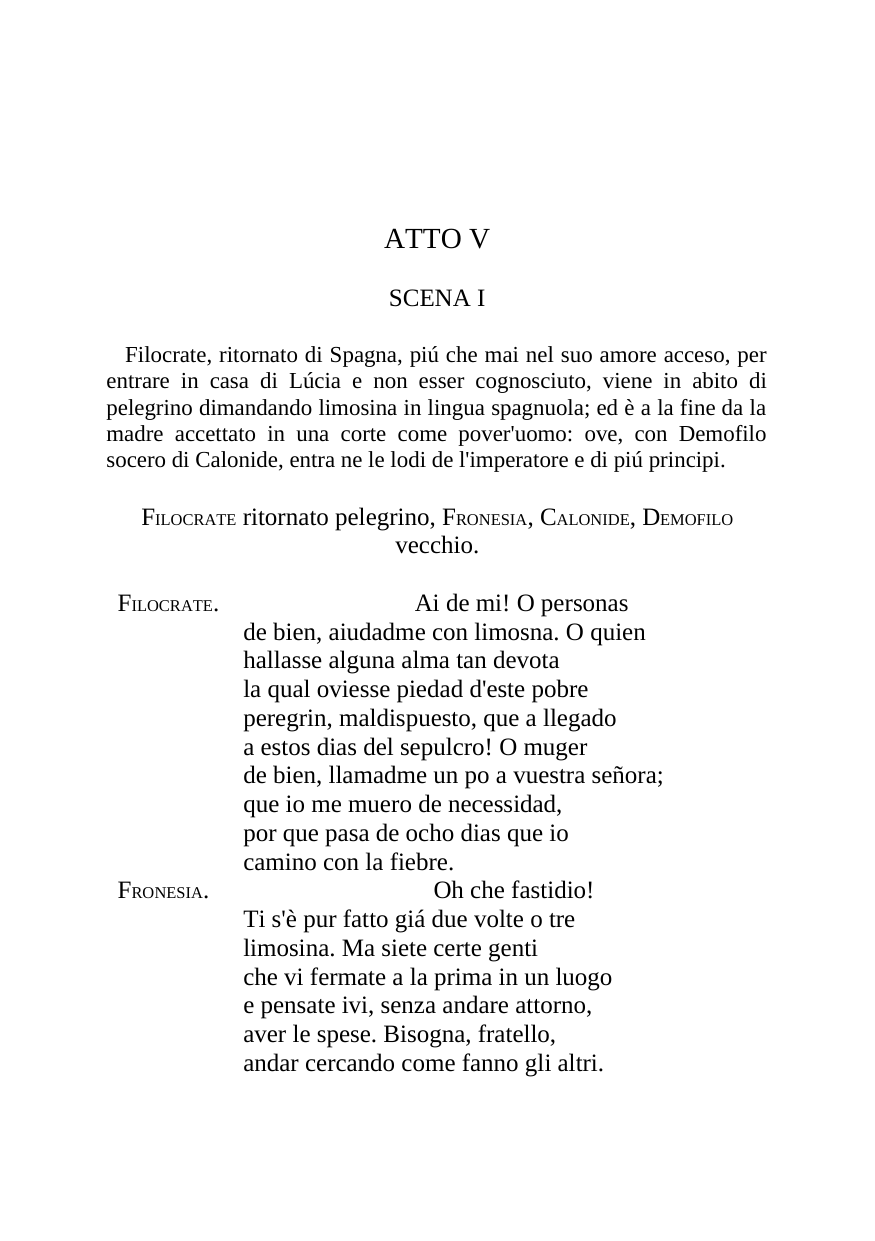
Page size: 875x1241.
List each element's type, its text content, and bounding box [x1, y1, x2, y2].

table_cell Oh che fastidio! Ti s'è pur fatto giá due volte o tre limosina. Ma siete certe genti che vi fermate a la prima in un luogo e pensate ivi, senza andare attorno, aver le spese. Bisogna, fratello, andar cercando come fanno gli altri. [232, 875, 768, 1077]
table_header Ai de mi! O personas de bien, aiudadme con limosna. O quien hallasse alguna alma tan devota la qual oviesse piedad d'este pobre peregrin, maldispuesto, que a llegado a estos dias del sepulcro! O muger de bien, llamadme un po a vuestra señora; que io me muero de necessidad, por que pasa de ocho dias que io camino con la fiebre. [232, 588, 768, 875]
table_header Filocrate. [106, 588, 232, 875]
table_cell Fronesia. [106, 875, 232, 1077]
text SCENA I [106, 283, 768, 312]
text Filocrate, ritornato di Spagna, piú che mai nel suo amore acceso, per entrare in casa di Lúcia e non esser cognosciuto, viene in abito di pelegrino dimandando limosina in lingua spagnuola; ed è a la fine da la madre accettato in una corte come pover'uomo: ove, con Demofilo socero di Calonide, entra ne le lodi de l'imperatore e di piú principi. [106, 341, 768, 473]
text Filocrate ritornato pelegrino, Fronesia, Calonide, Demofilo vecchio. [106, 502, 768, 559]
text ATTO V [106, 221, 768, 255]
